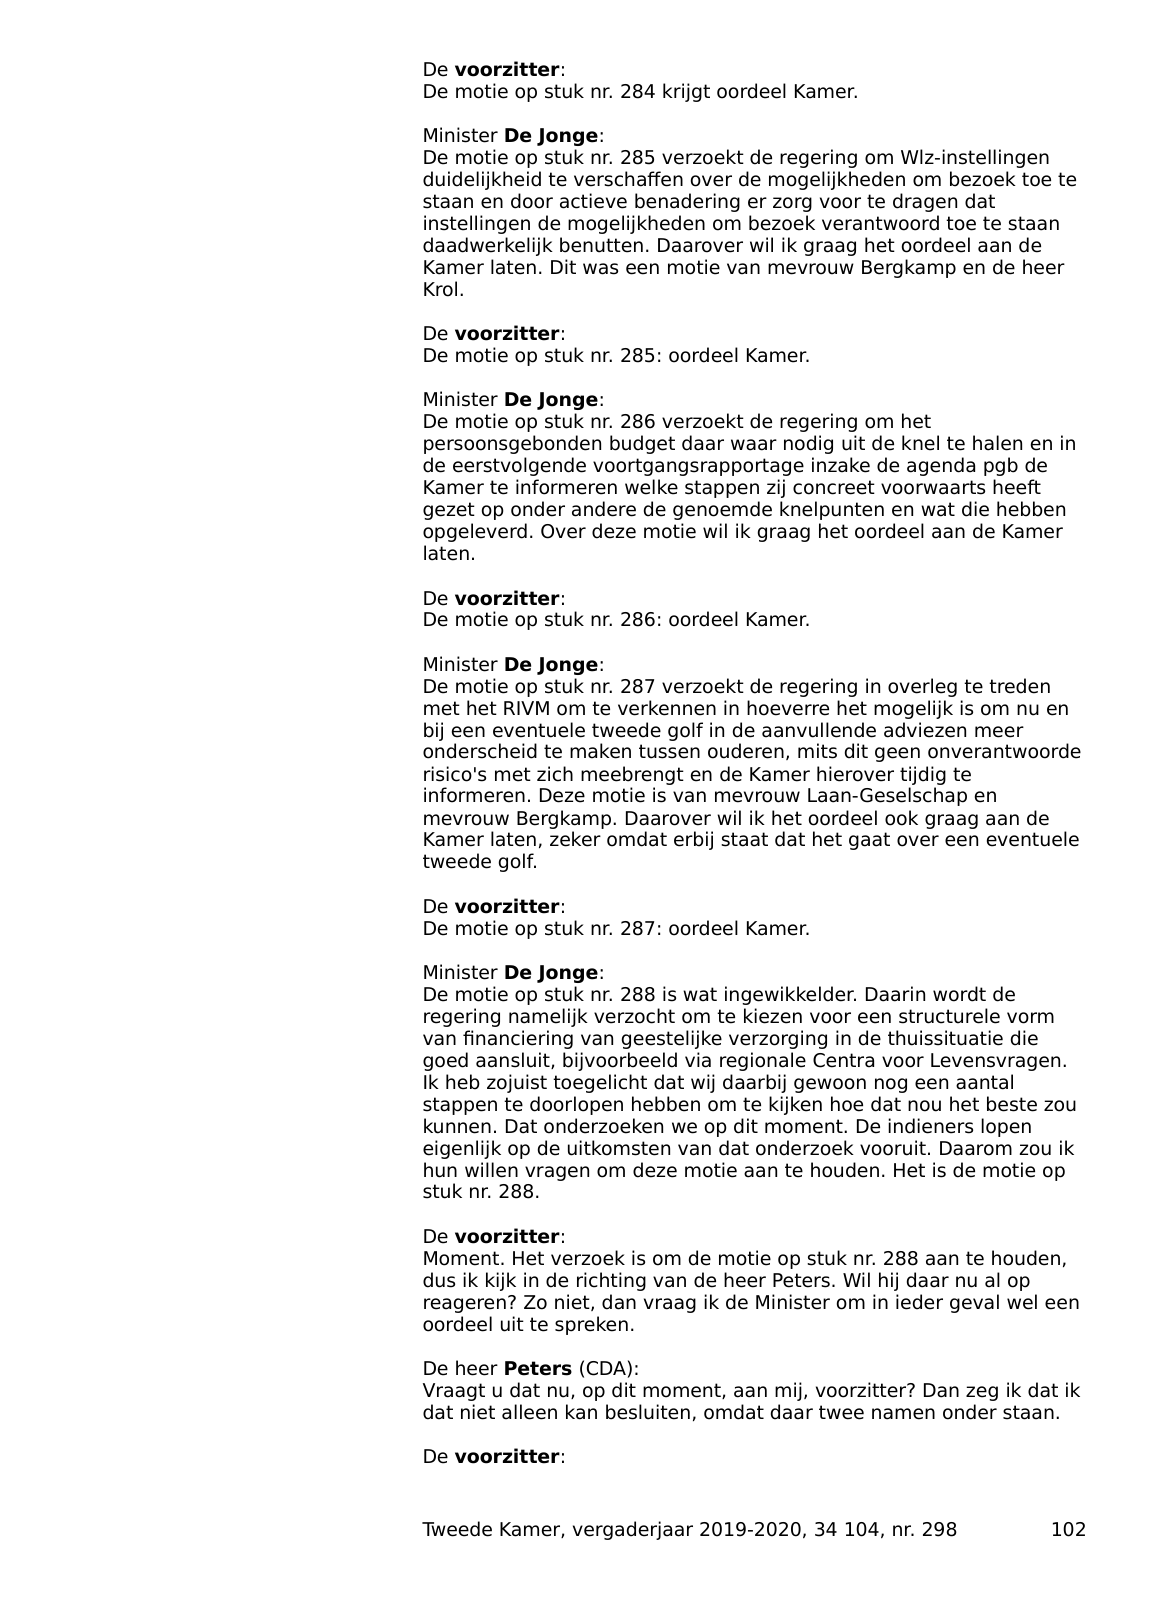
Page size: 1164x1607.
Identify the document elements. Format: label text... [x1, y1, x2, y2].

text De heer Peters (CDA): [422, 1358, 1087, 1380]
text De motie op stuk nr. 288 is wat ingewikkelder. Daarin wordt de regering namelijk verzocht om te kiezen voor een structurele vorm van financiering van geestelijke verzorging in de thuissituatie die goed aansluit, bijvoorbeeld via regionale Centra voor Levensvragen. Ik heb zojuist toegelicht dat wij daarbij gewoon nog een aantal stappen te doorlopen hebben om te kijken hoe dat nou het beste zou kunnen. Dat onderzoeken we op dit moment. De indieners lopen eigenlijk op de uitkomsten van dat onderzoek vooruit. Daarom zou ik hun willen vragen om deze motie aan te houden. Het is de motie op stuk nr. 288. [422, 984, 1087, 1203]
text De voorzitter: [422, 323, 1087, 345]
text De motie op stuk nr. 284 krijgt oordeel Kamer. [422, 81, 1087, 103]
text Minister De Jonge: [422, 962, 1087, 984]
text De voorzitter: [422, 1446, 1087, 1468]
text De voorzitter: [422, 587, 1087, 609]
text De voorzitter: [422, 896, 1087, 917]
text De voorzitter: [422, 59, 1087, 81]
text Vraagt u dat nu, op dit moment, aan mij, voorzitter? Dan zeg ik dat ik dat niet alleen kan besluiten, omdat daar twee namen onder staan. [422, 1380, 1087, 1424]
text De motie op stuk nr. 285 verzoekt de regering om Wlz-instellingen duidelijkheid te verschaffen over de mogelijkheden om bezoek toe te staan en door actieve benadering er zorg voor te dragen dat instellingen de mogelijkheden om bezoek verantwoord toe te staan daadwerkelijk benutten. Daarover wil ik graag het oordeel aan de Kamer laten. Dit was een motie van mevrouw Bergkamp en de heer Krol. [422, 147, 1087, 301]
text De motie op stuk nr. 285: oordeel Kamer. [422, 345, 1087, 367]
text De voorzitter: [422, 1226, 1087, 1248]
text De motie op stuk nr. 286 verzoekt de regering om het persoonsgebonden budget daar waar nodig uit de knel te halen en in de eerstvolgende voortgangsrapportage inzake de agenda pgb de Kamer te informeren welke stappen zij concreet voorwaarts heeft gezet op onder andere de genoemde knelpunten en wat die hebben opgeleverd. Over deze motie wil ik graag het oordeel aan de Kamer laten. [422, 411, 1087, 565]
text De motie op stuk nr. 287 verzoekt de regering in overleg te treden met het RIVM om te verkennen in hoeverre het mogelijk is om nu en bij een eventuele tweede golf in de aanvullende adviezen meer onderscheid te maken tussen ouderen, mits dit geen onverantwoorde risico's met zich meebrengt en de Kamer hierover tijdig te informeren. Deze motie is van mevrouw Laan-Geselschap en mevrouw Bergkamp. Daarover wil ik het oordeel ook graag aan de Kamer laten, zeker omdat erbij staat dat het gaat over een eventuele tweede golf. [422, 676, 1087, 873]
text Minister De Jonge: [422, 653, 1087, 676]
text Moment. Het verzoek is om de motie op stuk nr. 288 aan te houden, dus ik kijk in de richting van de heer Peters. Wil hij daar nu al op reageren? Zo niet, dan vraag ik de Minister om in ieder geval wel een oordeel uit te spreken. [422, 1248, 1087, 1336]
text De motie op stuk nr. 286: oordeel Kamer. [422, 609, 1087, 631]
text Minister De Jonge: [422, 389, 1087, 411]
text De motie op stuk nr. 287: oordeel Kamer. [422, 917, 1087, 939]
text Minister De Jonge: [422, 125, 1087, 147]
